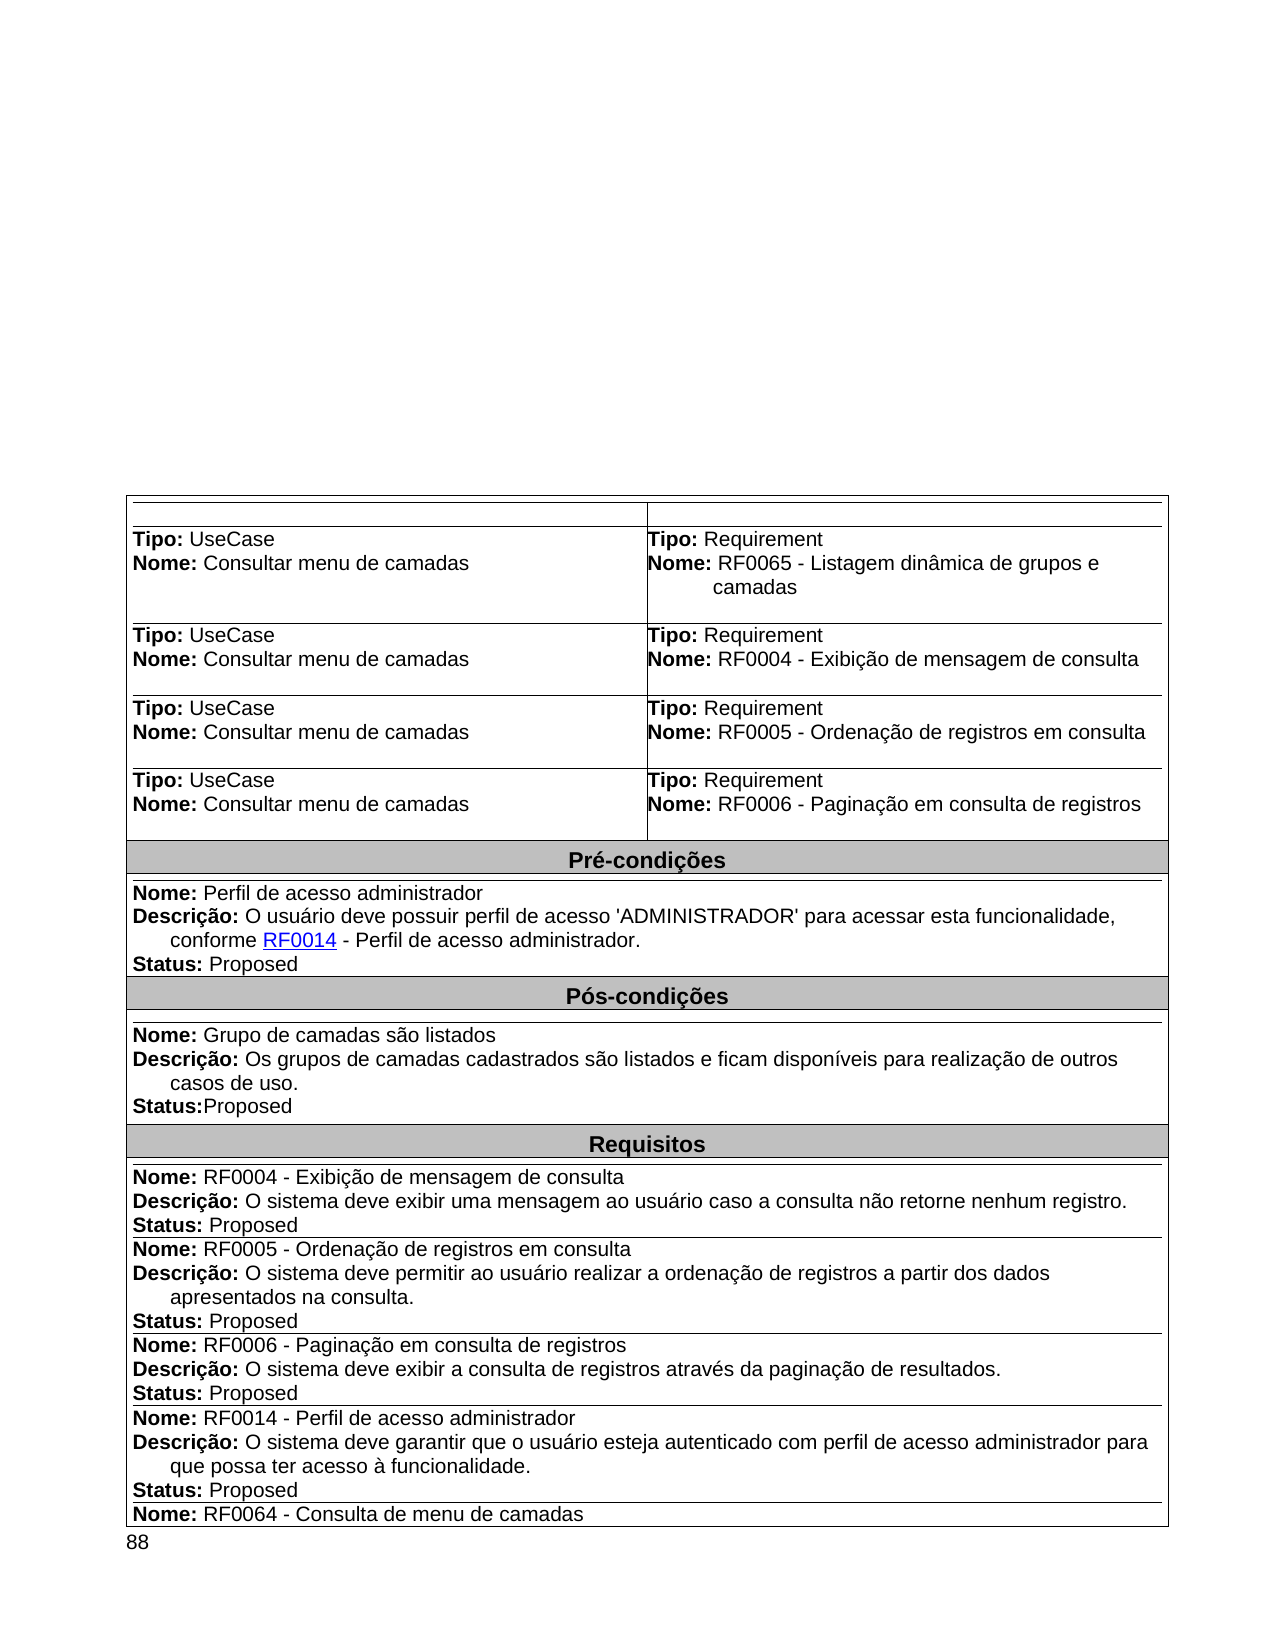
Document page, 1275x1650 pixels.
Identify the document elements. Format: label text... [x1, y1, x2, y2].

table_cell Nome: RF0006 - Paginação em consulta de registros Descrição: O sistema deve exibir a consulta de registros através da paginação de resultados. Status: Proposed [133, 1334, 1162, 1405]
table_cell Nome: RF0014 - Perfil de acesso administrador Descrição: O sistema deve garantir que o usuário esteja autenticado com perfil de acesso administrador para que possa ter acesso à funcionalidade. Status: Proposed [133, 1406, 1162, 1501]
table_cell Tipo: UseCase Nome: Consultar menu de camadas [133, 527, 647, 623]
table_cell Tipo: UseCase Nome: Consultar menu de camadas [133, 696, 647, 767]
table_cell [133, 503, 647, 526]
table_cell Tipo: Requirement Nome: RF0005 - Ordenação de registros em consulta [648, 696, 1162, 767]
table_cell [648, 503, 1162, 526]
table_cell Tipo: UseCase Nome: Consultar menu de camadas [133, 624, 647, 695]
table_cell Requisitos [127, 1125, 1168, 1157]
table_header Nome: Grupo de camadas são listados Descrição: Os grupos de camadas cadastrados são listados e ficam disponíveis para realização de outros casos de uso. Status:Proposed [133, 1023, 1162, 1118]
table_cell Nome: RF0005 - Ordenação de registros em consulta Descrição: O sistema deve permitir ao usuário realizar a ordenação de registros a partir dos dados apresentados na consulta. Status: Proposed [133, 1238, 1162, 1333]
table_cell Pós-condições [127, 977, 1168, 1009]
table_cell [127, 496, 1168, 840]
table_cell Nome: RF0064 - Consulta de menu de camadas [133, 1503, 1162, 1526]
table_cell Tipo: Requirement Nome: RF0004 - Exibição de mensagem de consulta [648, 624, 1162, 695]
table_cell [127, 1010, 1168, 1124]
table_cell [127, 874, 1168, 976]
table_cell Tipo: Requirement Nome: RF0006 - Paginação em consulta de registros [648, 769, 1162, 840]
table_cell Pré-condições [127, 841, 1168, 873]
table_cell Tipo: UseCase Nome: Consultar menu de camadas [133, 769, 647, 840]
table_header Nome: Perfil de acesso administrador Descrição: O usuário deve possuir perfil de acesso 'ADMINISTRADOR' para acessar esta funcionalidade, conforme RF0014 - Perfil de acesso administrador. Status: Proposed [133, 881, 1162, 976]
table_cell [127, 1158, 1168, 1526]
table_cell Tipo: Requirement Nome: RF0065 - Listagem dinâmica de grupos e camadas [648, 527, 1162, 623]
table_header Nome: RF0004 - Exibição de mensagem de consulta Descrição: O sistema deve exibir uma mensagem ao usuário caso a consulta não retorne nenhum registro. Status: Proposed [133, 1165, 1162, 1236]
